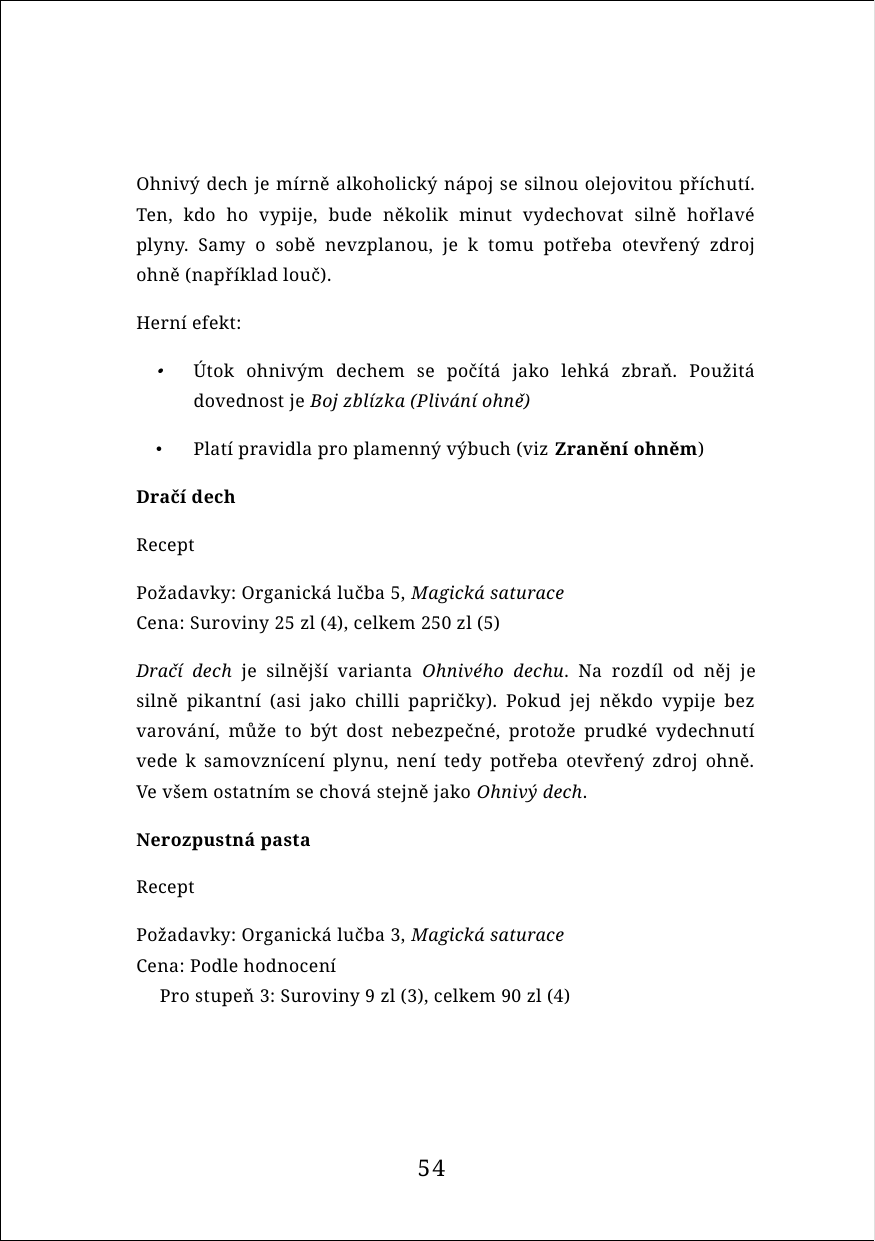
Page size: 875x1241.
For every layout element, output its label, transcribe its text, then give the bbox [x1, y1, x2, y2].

text Požadavky: Organická lučba 3, Magická saturace Cena: Podle hodnocení Pro stupeň 3: Suroviny 9 zl (3), celkem 90 zl (4) [136, 923, 756, 1007]
text Ohnivý dech je mírně alkoholický nápoj se silnou olejovitou příchutí. Ten, kdo ho vypije, bude několik minut vydechovat silně hořlavé plyny. Samy o sobě nevzplanou, je k tomu potřeba otevřený zdroj ohně (například louč). [136, 172, 756, 287]
text Požadavky: Organická lučba 5, Magická saturace Cena: Suroviny 25 zl (4), celkem 250 zl (5) [136, 580, 756, 634]
text Dračí dech [136, 484, 756, 508]
text Recept [136, 875, 756, 899]
list Platí pravidla pro plamenný výbuch (viz Zranění ohněm) [156, 436, 756, 461]
text Dračí dech je silnější varianta Ohnivého dechu. Na rozdíl od něj je silně pikantní (asi jako chilli papričky). Pokud jej někdo vypije bez varování, může to být dost nebezpečné, protože prudké vydechnutí vede k samovznícení plynu, není tedy potřeba otevřený zdroj ohně. Ve všem ostatním se chová stejně jako Ohnivý dech. [136, 658, 756, 803]
text Herní efekt: [136, 310, 756, 334]
list Útok ohnivým dechem se počítá jako lehká zbraň. Použitá dovednost je Boj zblízka (Plivání ohně) [156, 358, 756, 413]
text Recept [136, 532, 756, 556]
text Nerozpustná pasta [136, 827, 756, 851]
